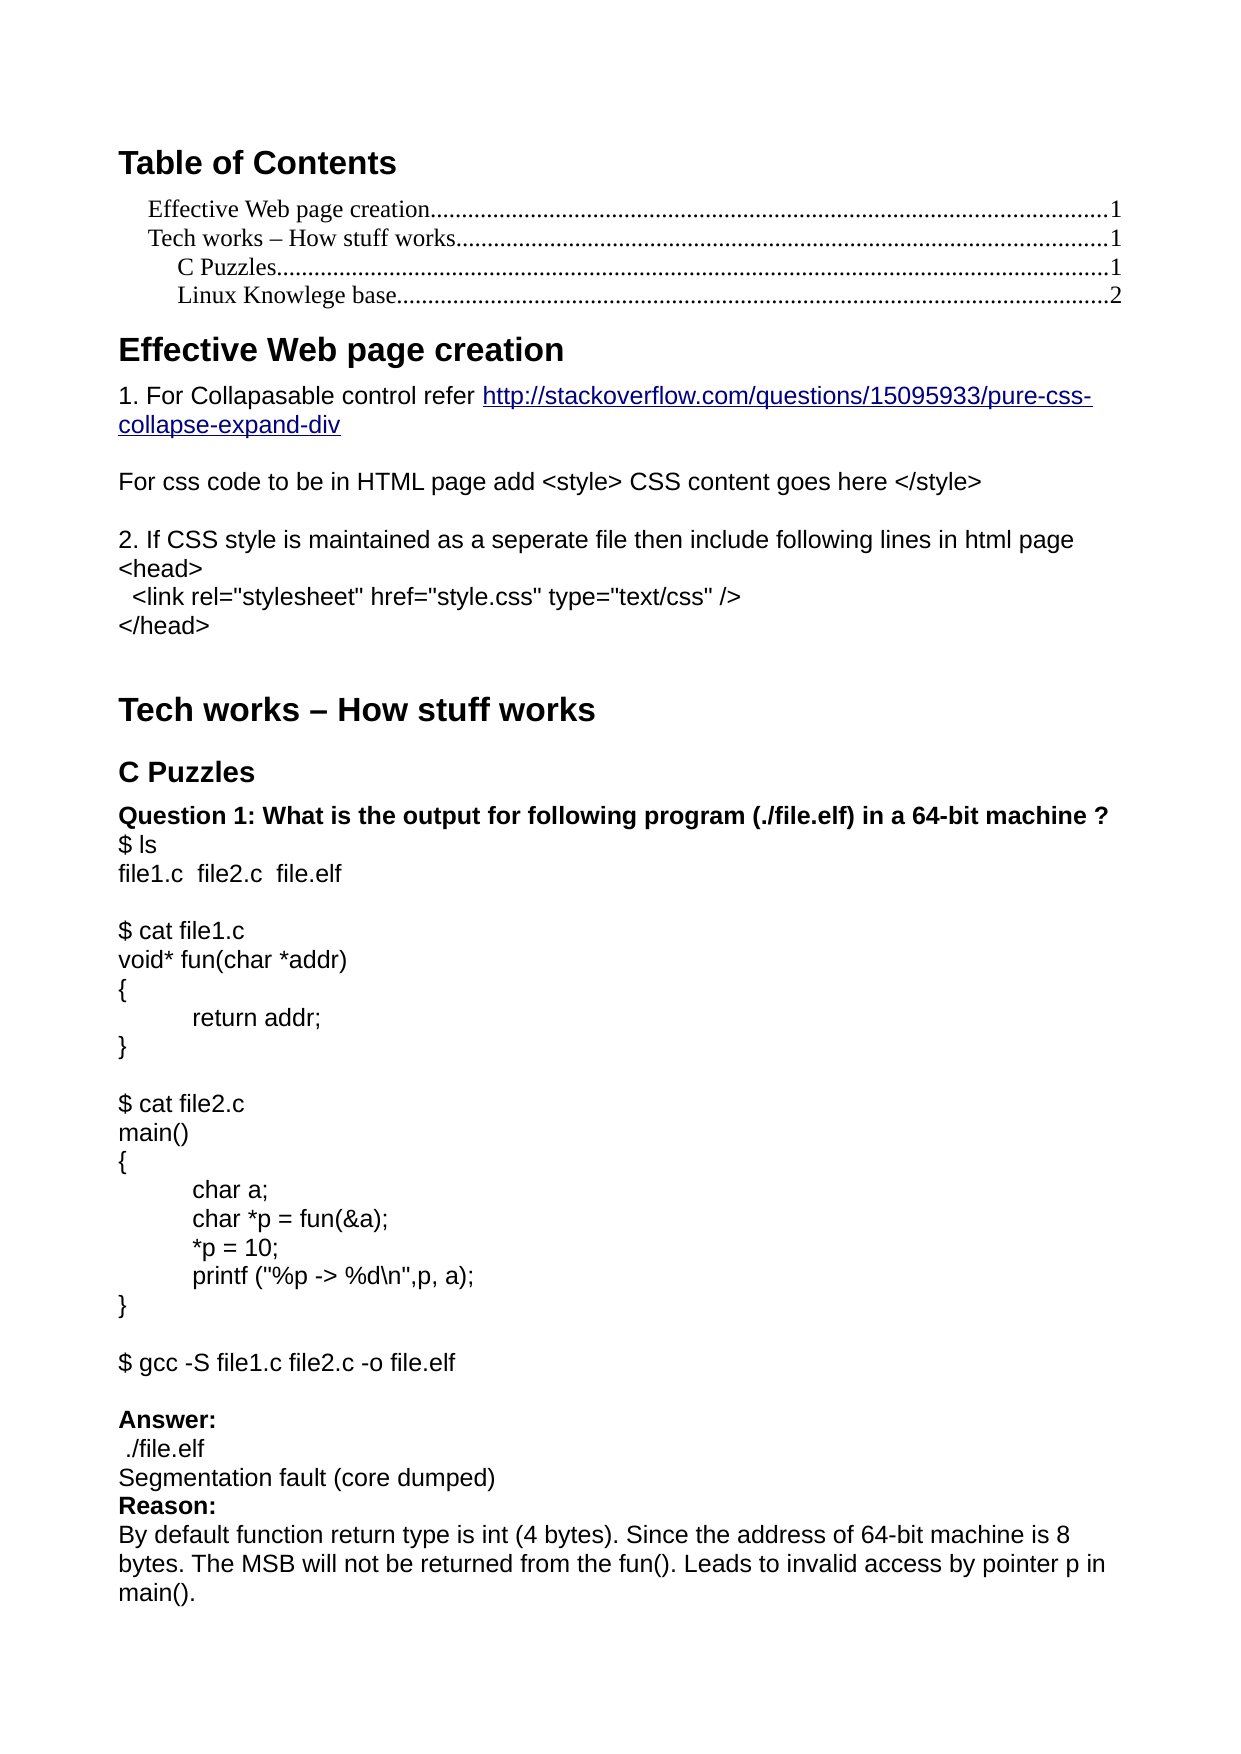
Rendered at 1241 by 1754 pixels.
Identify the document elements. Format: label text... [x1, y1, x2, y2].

text Reason: [118, 1491, 1122, 1520]
subtitle C Puzzles [118, 755, 1122, 789]
text } [118, 1290, 1122, 1319]
text void* fun(char *addr) [118, 945, 1122, 974]
text Linux Knowlege base 2 [177, 280, 1122, 309]
text char a; [118, 1175, 1122, 1204]
text $ cat file2.c [118, 1089, 1122, 1118]
text <head> [118, 553, 1122, 582]
text Question 1: What is the output for following program (./file.elf) in a 64-bit machine ? [118, 801, 1122, 830]
text main() [118, 1118, 1122, 1146]
text $ cat file1.c [118, 916, 1122, 945]
text For css code to be in HTML page add <style> CSS content goes here </style> [118, 467, 1122, 496]
text C Puzzles 1 [177, 252, 1122, 280]
text 1. For Collapasable control refer http://stackoverflow.com/questions/15095933/pure-css-collapse-expand-div [118, 381, 1122, 438]
text file1.c file2.c file.elf [118, 859, 1122, 888]
text By default function return type is int (4 bytes). Since the address of 64-bit machine is 8 bytes. The MSB will not be returned from the fun(). Leads to invalid access by pointer p in main(). [118, 1520, 1122, 1606]
text Effective Web page creation 1 [148, 194, 1122, 223]
text printf ("%p -> %d\n",p, a); [118, 1261, 1122, 1290]
text $ ls [118, 830, 1122, 859]
subtitle Table of Contents [118, 143, 1122, 182]
text Tech works – How stuff works 1 [148, 223, 1122, 252]
subtitle Effective Web page creation [118, 330, 1122, 368]
text { [118, 974, 1122, 1003]
text </head> [118, 611, 1122, 640]
text ./file.elf [118, 1434, 1122, 1463]
text <link rel="stylesheet" href="style.css" type="text/css" /> [118, 582, 1122, 611]
text { [118, 1146, 1122, 1175]
text Answer: [118, 1405, 1122, 1434]
text 2. If CSS style is maintained as a seperate file then include following lines in html page [118, 525, 1122, 553]
text char *p = fun(&a); [118, 1204, 1122, 1233]
text *p = 10; [118, 1233, 1122, 1261]
subtitle Tech works – How stuff works [118, 689, 1122, 728]
text return addr; [118, 1003, 1122, 1031]
text Segmentation fault (core dumped) [118, 1463, 1122, 1491]
text $ gcc -S file1.c file2.c -o file.elf [118, 1348, 1122, 1376]
text } [118, 1031, 1122, 1060]
